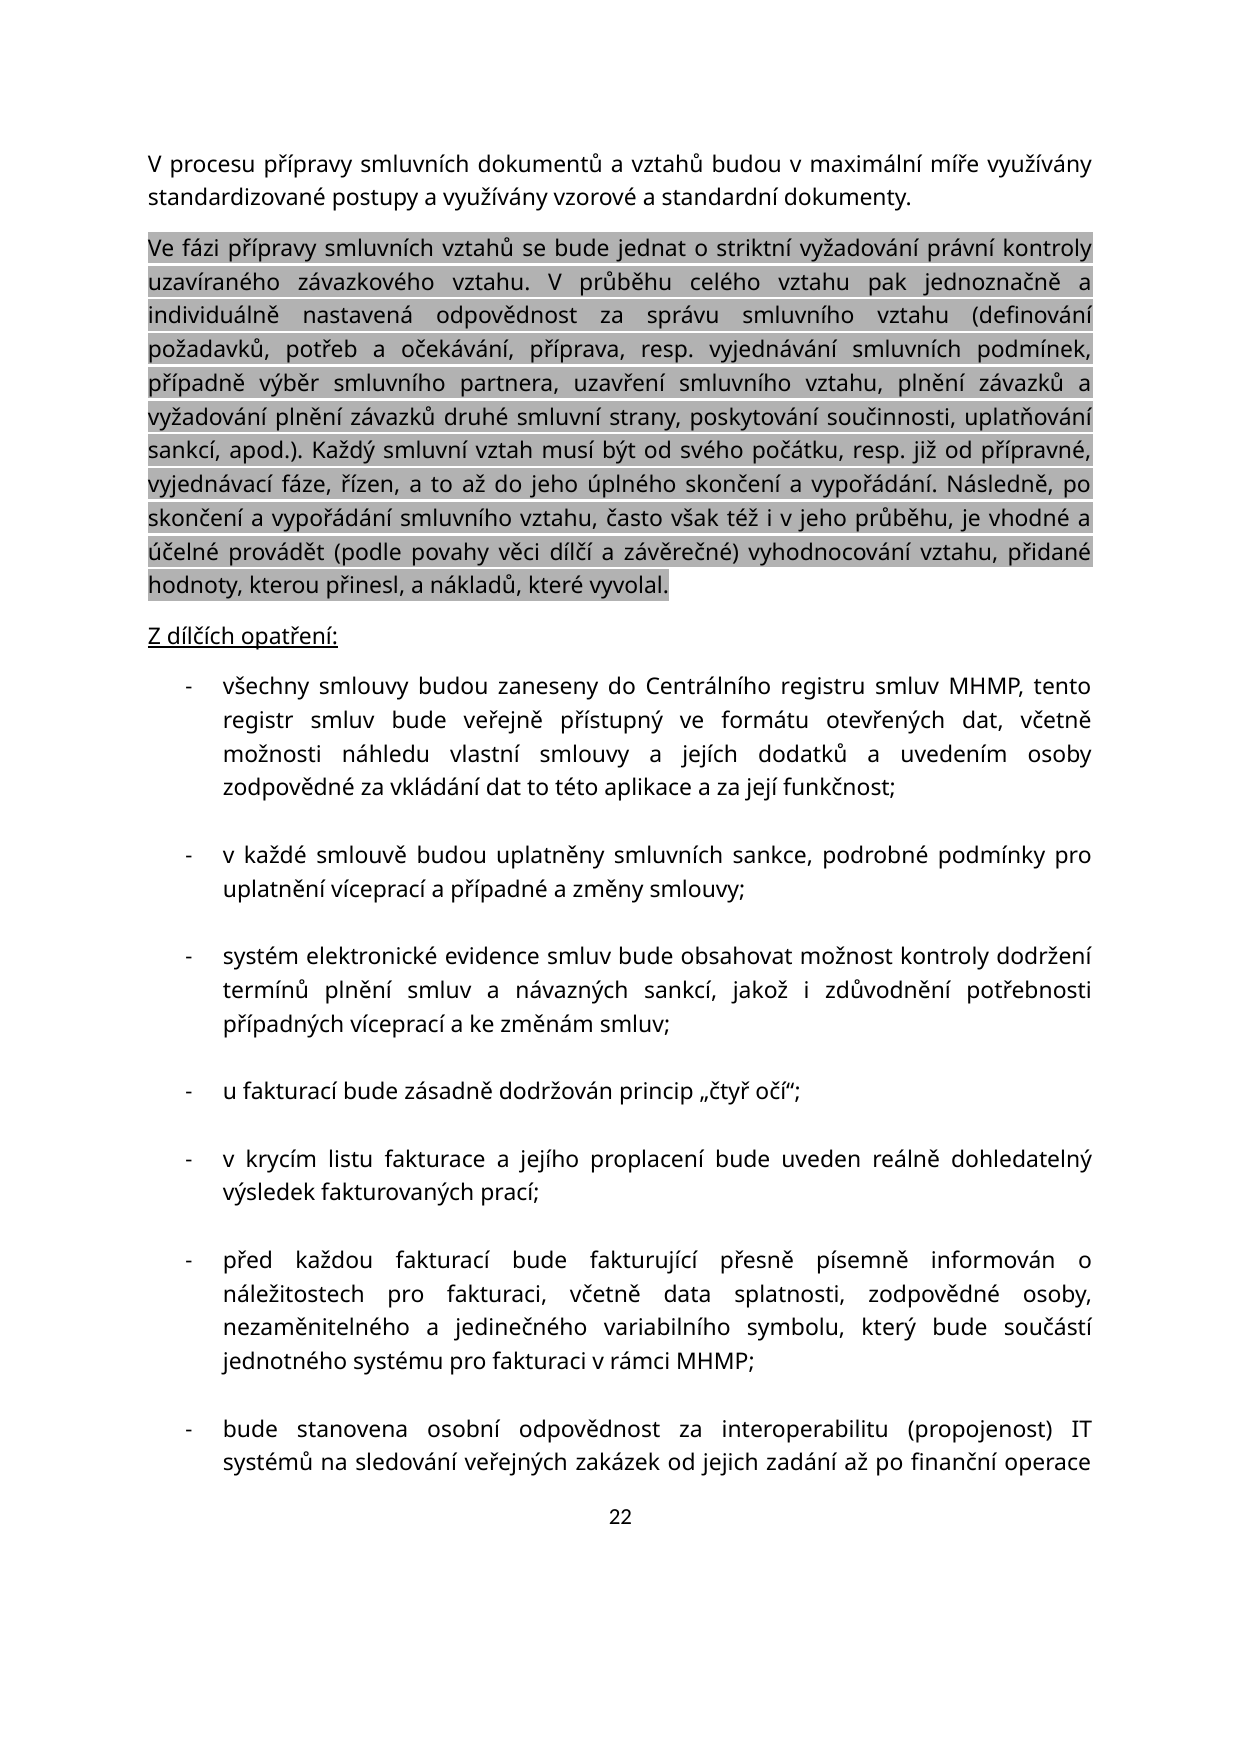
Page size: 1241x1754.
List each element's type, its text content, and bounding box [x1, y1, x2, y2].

list systém elektronické evidence smluv bude obsahovat možnost kontroly dodržení termínů plnění smluv a návazných sankcí, jakož i zdůvodnění potřebnosti případných víceprací a ke změnám smluv; [185, 940, 1093, 1039]
text Z dílčích opatření: [148, 620, 1093, 651]
list před každou fakturací bude fakturující přesně písemně informován o náležitostech pro fakturaci, včetně data splatnosti, zodpovědné osoby, nezaměnitelného a jedinečného variabilního symbolu, který bude součástí jednotného systému pro fakturaci v rámci MHMP; [185, 1244, 1093, 1376]
list v krycím listu fakturace a jejího proplacení bude uveden reálně dohledatelný výsledek fakturovaných prací; [185, 1143, 1093, 1208]
text V procesu přípravy smluvních dokumentů a vztahů budou v maximální míře využívány standardizované postupy a využívány vzorové a standardní dokumenty. [148, 148, 1093, 213]
text Ve fázi přípravy smluvních vztahů se bude jednat o striktní vyžadování právní kontroly uzavíraného závazkového vztahu. V průběhu celého vztahu pak jednoznačně a individuálně nastavená odpovědnost za správu smluvního vztahu (definování požadavků, potřeb a očekávání, příprava, resp. vyjednávání smluvních podmínek, případně výběr smluvního partnera, uzavření smluvního vztahu, plnění závazků a vyžadování plnění závazků druhé smluvní strany, poskytování součinnosti, uplatňování sankcí, apod.). Každý smluvní vztah musí být od svého počátku, resp. již od přípravné, vyjednávací fáze, řízen, a to až do jeho úplného skončení a vypořádání. Následně, po skončení a vypořádání smluvního vztahu, často však též i v jeho průběhu, je vhodné a účelné provádět (podle povahy věci dílčí a závěrečné) vyhodnocování vztahu, přidané hodnoty, kterou přinesl, a nákladů, které vyvolal. [148, 232, 1093, 601]
list bude stanovena osobní odpovědnost za interoperabilitu (propojenost) IT systémů na sledování veřejných zakázek od jejich zadání až po finanční operace [185, 1413, 1093, 1478]
list u fakturací bude zásadně dodržován princip „čtyř očí“; [185, 1075, 1093, 1106]
list v každé smlouvě budou uplatněny smluvních sankce, podrobné podmínky pro uplatnění víceprací a případné a změny smlouvy; [185, 839, 1093, 904]
list všechny smlouvy budou zaneseny do Centrálního registru smluv MHMP, tento registr smluv bude veřejně přístupný ve formátu otevřených dat, včetně možnosti náhledu vlastní smlouvy a jejích dodatků a uvedením osoby zodpovědné za vkládání dat to této aplikace a za její funkčnost; [185, 670, 1093, 803]
